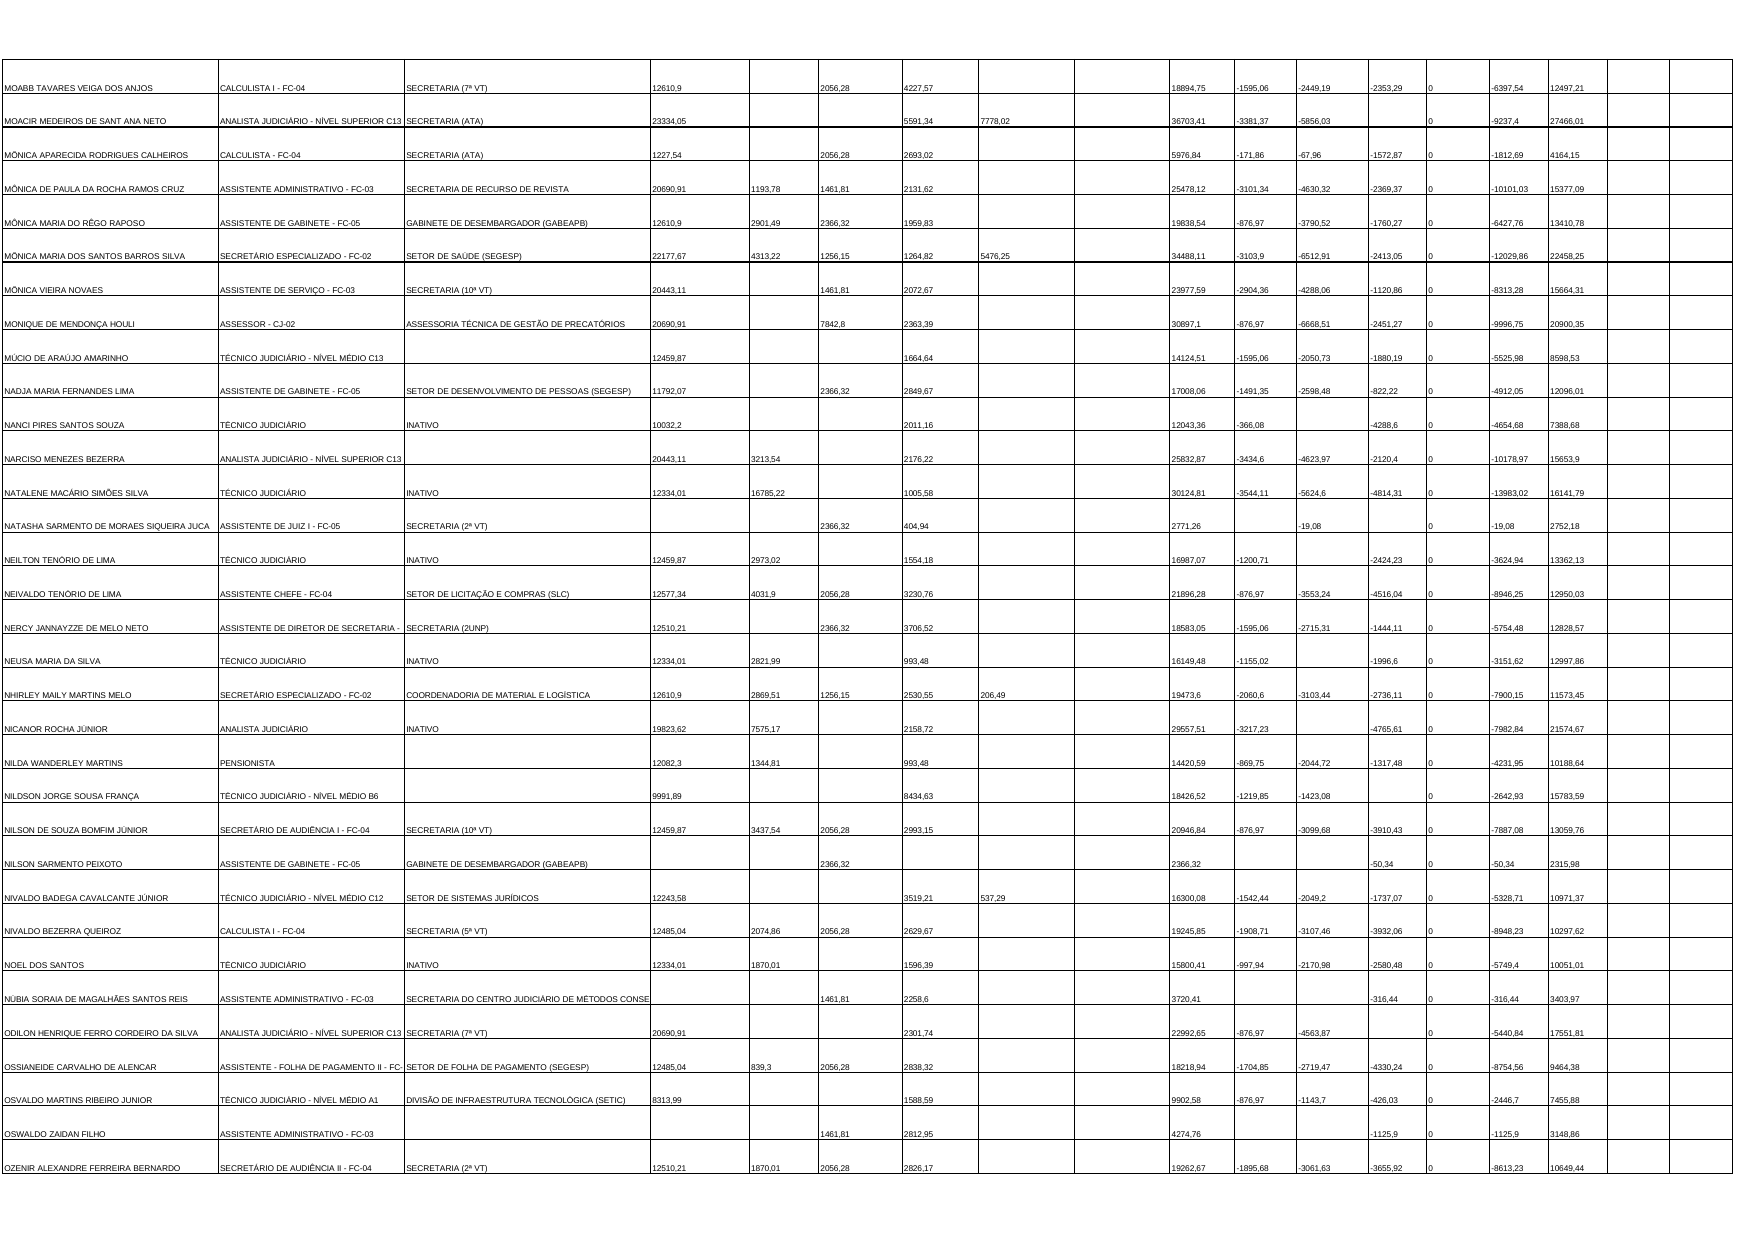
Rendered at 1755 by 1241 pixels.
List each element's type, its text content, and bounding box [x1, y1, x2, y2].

table_cell -4623,97 [1297, 431, 1368, 464]
table_cell [651, 971, 749, 1004]
table_cell ASSISTENTE - FOLHA DE PAGAMENTO II - FC- [219, 1039, 404, 1072]
table_cell 1959,83 [903, 195, 978, 228]
table_cell 0 [1427, 701, 1489, 734]
table_cell [1369, 769, 1426, 802]
table_cell [1608, 634, 1669, 667]
table_cell -1444,11 [1369, 600, 1426, 633]
table_cell [405, 330, 650, 363]
table_cell 9991,89 [651, 769, 749, 802]
table_cell [1075, 566, 1169, 599]
table_cell CALCULISTA I - FC-04 [219, 904, 404, 937]
table_cell 15377,09 [1549, 161, 1607, 194]
table_cell 22177,67 [651, 229, 749, 261]
table_cell -5525,98 [1490, 330, 1548, 363]
table_cell [819, 634, 902, 667]
table_cell SECRETÁRIO DE AUDIÊNCIA II - FC-04 [219, 1140, 404, 1173]
table_cell MÔNICA MARIA DO RÊGO RAPOSO [3, 195, 218, 228]
table_cell SECRETARIA (2UNP) [405, 600, 650, 633]
table_cell [1608, 938, 1669, 970]
table_cell -50,34 [1490, 836, 1548, 869]
table_cell SETOR DE DESENVOLVIMENTO DE PESSOAS (SEGESP) [405, 364, 650, 397]
table_cell INATIVO [405, 701, 650, 734]
table_cell 0 [1427, 364, 1489, 397]
table_cell [1075, 600, 1169, 633]
table_cell [979, 1005, 1074, 1038]
table_cell [1075, 499, 1169, 532]
table_cell 13059,76 [1549, 803, 1607, 835]
table_cell 1344,81 [750, 735, 818, 768]
table_cell 18583,05 [1170, 600, 1234, 633]
table_cell [1075, 803, 1169, 835]
table_cell -10101,03 [1490, 161, 1548, 194]
table_cell [819, 769, 902, 802]
table_cell [1075, 634, 1169, 667]
table_cell INATIVO [405, 634, 650, 667]
table_cell 2812,95 [903, 1106, 978, 1139]
table_cell -876,97 [1235, 1005, 1296, 1038]
table_cell [1670, 330, 1732, 363]
table_cell -2736,11 [1369, 668, 1426, 700]
table_cell -4330,24 [1369, 1039, 1426, 1072]
table_cell -2060,6 [1235, 668, 1296, 700]
table_cell [1608, 128, 1669, 160]
table_cell 0 [1427, 735, 1489, 768]
table_cell 12082,3 [651, 735, 749, 768]
table_cell TÉCNICO JUDICIÁRIO [219, 533, 404, 565]
table_cell [979, 499, 1074, 532]
table_cell [1235, 1106, 1296, 1139]
table_cell NATALENE MACÁRIO SIMÕES SILVA [3, 465, 218, 498]
table_cell SECRETARIA (2ª VT) [405, 499, 650, 532]
table_cell NADJA MARIA FERNANDES LIMA [3, 364, 218, 397]
table_cell [1670, 398, 1732, 430]
table_header -2449,19 [1297, 60, 1368, 93]
table_cell -3107,46 [1297, 904, 1368, 937]
table_cell [1608, 263, 1669, 295]
table_cell 0 [1427, 769, 1489, 802]
table_cell [1608, 330, 1669, 363]
table_cell SECRETARIA DO CENTRO JUDICIÁRIO DE MÉTODOS CONSE [405, 971, 650, 1004]
table_cell -2598,48 [1297, 364, 1368, 397]
table_cell [819, 398, 902, 430]
table_cell -3932,06 [1369, 904, 1426, 937]
table_cell -3544,11 [1235, 465, 1296, 498]
table_cell -9237,4 [1490, 94, 1548, 126]
table_cell [1369, 499, 1426, 532]
table_cell [1670, 1039, 1732, 1072]
table_cell OZENIR ALEXANDRE FERREIRA BERNARDO [3, 1140, 218, 1173]
table_cell [819, 465, 902, 498]
table_cell [819, 431, 902, 464]
table_cell TÉCNICO JUDICIÁRIO - NÍVEL MÉDIO B6 [219, 769, 404, 802]
table_cell 10297,62 [1549, 904, 1607, 937]
table_cell 12334,01 [651, 465, 749, 498]
table_cell 0 [1427, 870, 1489, 903]
table_cell [1670, 600, 1732, 633]
table_cell 1588,59 [903, 1073, 978, 1105]
table_cell -4765,61 [1369, 701, 1426, 734]
table_cell [750, 330, 818, 363]
table_cell 206,49 [979, 668, 1074, 700]
table_cell [1075, 330, 1169, 363]
table_cell [1075, 1073, 1169, 1105]
table_cell 15800,41 [1170, 938, 1234, 970]
table_cell 2752,18 [1549, 499, 1607, 532]
table_cell -1120,86 [1369, 263, 1426, 295]
table_cell 2074,86 [750, 904, 818, 937]
table_cell 10971,37 [1549, 870, 1607, 903]
table_cell [1297, 1106, 1368, 1139]
table_cell -3103,9 [1235, 229, 1296, 261]
table_cell 0 [1427, 330, 1489, 363]
table_cell [979, 1140, 1074, 1173]
table_cell [1608, 1073, 1669, 1105]
table_cell 0 [1427, 938, 1489, 970]
table_cell -997,94 [1235, 938, 1296, 970]
table_cell 0 [1427, 296, 1489, 329]
table_cell OSSIANEIDE CARVALHO DE ALENCAR [3, 1039, 218, 1072]
table_cell 2629,67 [903, 904, 978, 937]
table_cell OSWALDO ZAIDAN FILHO [3, 1106, 218, 1139]
table_cell -3553,24 [1297, 566, 1368, 599]
table_header MOABB TAVARES VEIGA DOS ANJOS [3, 60, 218, 93]
table_cell -3910,43 [1369, 803, 1426, 835]
table_cell [1075, 971, 1169, 1004]
table_cell [1075, 1039, 1169, 1072]
table_cell -171,86 [1235, 128, 1296, 160]
table_cell -876,97 [1235, 1073, 1296, 1105]
table_cell -4630,32 [1297, 161, 1368, 194]
table_cell 7575,17 [750, 701, 818, 734]
table_cell 3519,21 [903, 870, 978, 903]
table_cell -1317,48 [1369, 735, 1426, 768]
table_cell 2366,32 [819, 195, 902, 228]
table_cell 0 [1427, 904, 1489, 937]
table_cell 2176,22 [903, 431, 978, 464]
table_cell [1075, 128, 1169, 160]
table_cell [1235, 836, 1296, 869]
table_cell NOEL DOS SANTOS [3, 938, 218, 970]
table_cell -2904,36 [1235, 263, 1296, 295]
table_cell -3103,44 [1297, 668, 1368, 700]
table_cell -2715,31 [1297, 600, 1368, 633]
table_cell -2719,47 [1297, 1039, 1368, 1072]
table_cell ASSISTENTE DE GABINETE - FC-05 [219, 364, 404, 397]
table_cell 9464,38 [1549, 1039, 1607, 1072]
table_cell 29557,51 [1170, 701, 1234, 734]
table_cell 16785,22 [750, 465, 818, 498]
table_cell -3624,94 [1490, 533, 1548, 565]
table_cell [979, 600, 1074, 633]
table_cell 4164,15 [1549, 128, 1607, 160]
table_cell 5476,25 [979, 229, 1074, 261]
table_cell -1908,71 [1235, 904, 1296, 937]
table_cell 1227,54 [651, 128, 749, 160]
table_cell ANALISTA JUDICIÁRIO [219, 701, 404, 734]
table_cell NANCI PIRES SANTOS SOUZA [3, 398, 218, 430]
table_cell [1608, 465, 1669, 498]
table_cell [1670, 701, 1732, 734]
table_cell SETOR DE SISTEMAS JURÍDICOS [405, 870, 650, 903]
table_cell [1608, 566, 1669, 599]
table_cell 2821,99 [750, 634, 818, 667]
table_cell 12510,21 [651, 600, 749, 633]
table_cell 2056,28 [819, 128, 902, 160]
table_cell NICANOR ROCHA JÚNIOR [3, 701, 218, 734]
table_cell [1608, 229, 1669, 261]
table_cell [1075, 1005, 1169, 1038]
table_cell [651, 499, 749, 532]
table_cell 19473,6 [1170, 668, 1234, 700]
table_cell -4654,68 [1490, 398, 1548, 430]
table_cell 0 [1427, 600, 1489, 633]
table_cell 3437,54 [750, 803, 818, 835]
table_cell -3101,34 [1235, 161, 1296, 194]
table_cell 0 [1427, 431, 1489, 464]
table_cell [1608, 803, 1669, 835]
table_cell [750, 1005, 818, 1038]
table_cell COORDENADORIA DE MATERIAL E LOGÍSTICA [405, 668, 650, 700]
table_cell 0 [1427, 398, 1489, 430]
table_cell [1670, 566, 1732, 599]
table_cell [1670, 263, 1732, 295]
table_cell 2072,67 [903, 263, 978, 295]
table_cell [750, 499, 818, 532]
table_cell PENSIONISTA [219, 735, 404, 768]
table_header -6397,54 [1490, 60, 1548, 93]
table_cell 2693,02 [903, 128, 978, 160]
table_cell [1075, 668, 1169, 700]
table_cell [750, 94, 818, 126]
table_cell 17008,06 [1170, 364, 1234, 397]
table_cell [1075, 701, 1169, 734]
table_cell SECRETARIA (ATA) [405, 128, 650, 160]
table_cell 14124,51 [1170, 330, 1234, 363]
table_cell [979, 195, 1074, 228]
table_cell [651, 1106, 749, 1139]
table_cell 1461,81 [819, 161, 902, 194]
table_cell 1005,58 [903, 465, 978, 498]
table_cell [1075, 94, 1169, 126]
table_header [1608, 60, 1669, 93]
table_cell [750, 398, 818, 430]
table_cell -7887,08 [1490, 803, 1548, 835]
table_cell 12610,9 [651, 195, 749, 228]
table_cell ANALISTA JUDICIÁRIO - NÍVEL SUPERIOR C13 [219, 1005, 404, 1038]
table_cell 0 [1427, 1106, 1489, 1139]
table_header CALCULISTA I - FC-04 [219, 60, 404, 93]
table_cell 1664,64 [903, 330, 978, 363]
table_cell 2993,15 [903, 803, 978, 835]
table_cell [750, 263, 818, 295]
table_cell INATIVO [405, 938, 650, 970]
table_cell 12459,87 [651, 533, 749, 565]
table_cell [1670, 870, 1732, 903]
table_cell [750, 128, 818, 160]
table_cell -4288,06 [1297, 263, 1368, 295]
table_cell SECRETARIA (10ª VT) [405, 803, 650, 835]
table_cell -1143,7 [1297, 1073, 1368, 1105]
table_cell 0 [1427, 836, 1489, 869]
table_cell SECRETARIA (5ª VT) [405, 904, 650, 937]
table_cell -1542,44 [1235, 870, 1296, 903]
table_cell [1670, 769, 1732, 802]
table_cell [979, 1039, 1074, 1072]
table_cell 0 [1427, 195, 1489, 228]
table_cell 993,48 [903, 735, 978, 768]
table_cell [750, 600, 818, 633]
table_cell SECRETÁRIO ESPECIALIZADO - FC-02 [219, 668, 404, 700]
table_cell TÉCNICO JUDICIÁRIO - NÍVEL MÉDIO C12 [219, 870, 404, 903]
table_cell [1670, 195, 1732, 228]
table_cell 0 [1427, 803, 1489, 835]
table_cell 4274,76 [1170, 1106, 1234, 1139]
table_cell 15653,9 [1549, 431, 1607, 464]
table_cell 19823,62 [651, 701, 749, 734]
table_cell -4516,04 [1369, 566, 1426, 599]
table_cell SECRETARIA (2ª VT) [405, 1140, 650, 1173]
table_cell [979, 364, 1074, 397]
table_cell -2120,4 [1369, 431, 1426, 464]
table_cell 23977,59 [1170, 263, 1234, 295]
table_cell SECRETARIA (ATA) [405, 94, 650, 126]
table_cell -1423,08 [1297, 769, 1368, 802]
table_cell 1870,01 [750, 1140, 818, 1173]
table_cell -8613,23 [1490, 1140, 1548, 1173]
table_cell [1608, 1140, 1669, 1173]
table_cell GABINETE DE DESEMBARGADOR (GABEAPB) [405, 836, 650, 869]
table_cell 12243,58 [651, 870, 749, 903]
table_cell 0 [1427, 229, 1489, 261]
table_cell [979, 735, 1074, 768]
table_cell MÔNICA APARECIDA RODRIGUES CALHEIROS [3, 128, 218, 160]
table_cell -7900,15 [1490, 668, 1548, 700]
table_cell ODILON HENRIQUE FERRO CORDEIRO DA SILVA [3, 1005, 218, 1038]
table_cell -8754,56 [1490, 1039, 1548, 1072]
table_cell 2838,32 [903, 1039, 978, 1072]
table_cell [1670, 971, 1732, 1004]
table_cell 15664,31 [1549, 263, 1607, 295]
table_cell [1369, 1005, 1426, 1038]
table_cell 2301,74 [903, 1005, 978, 1038]
table_cell [1608, 364, 1669, 397]
table_cell -19,08 [1490, 499, 1548, 532]
table_cell -2580,48 [1369, 938, 1426, 970]
table_cell TÉCNICO JUDICIÁRIO [219, 398, 404, 430]
table_header 4227,57 [903, 60, 978, 93]
table_cell 8313,99 [651, 1073, 749, 1105]
table_cell -876,97 [1235, 296, 1296, 329]
table_cell -316,44 [1490, 971, 1548, 1004]
table_cell [1608, 735, 1669, 768]
table_cell INATIVO [405, 465, 650, 498]
table_cell -1880,19 [1369, 330, 1426, 363]
table_header 12610,9 [651, 60, 749, 93]
table_cell ASSISTENTE ADMINISTRATIVO - FC-03 [219, 1106, 404, 1139]
table_cell 12459,87 [651, 330, 749, 363]
table_cell [1670, 836, 1732, 869]
table_cell 22992,65 [1170, 1005, 1234, 1038]
table_cell [819, 870, 902, 903]
table_cell [1075, 735, 1169, 768]
table_cell ANALISTA JUDICIÁRIO - NÍVEL SUPERIOR C13 [219, 94, 404, 126]
table_cell -3099,68 [1297, 803, 1368, 835]
table_cell 2771,26 [1170, 499, 1234, 532]
table_cell [1075, 263, 1169, 295]
table_cell [819, 330, 902, 363]
table_cell SETOR DE FOLHA DE PAGAMENTO (SEGESP) [405, 1039, 650, 1072]
table_cell 2131,62 [903, 161, 978, 194]
table_cell [1608, 1005, 1669, 1038]
table_cell ASSISTENTE ADMINISTRATIVO - FC-03 [219, 971, 404, 1004]
table_cell -2446,7 [1490, 1073, 1548, 1105]
table_cell 2363,39 [903, 296, 978, 329]
table_cell [979, 1106, 1074, 1139]
table_cell -869,75 [1235, 735, 1296, 768]
table_cell -1595,06 [1235, 600, 1296, 633]
table_cell 2901,49 [750, 195, 818, 228]
table_cell NILDA WANDERLEY MARTINS [3, 735, 218, 768]
table_cell [1670, 634, 1732, 667]
table_cell [750, 1106, 818, 1139]
table_cell 0 [1427, 94, 1489, 126]
table_cell [1670, 1140, 1732, 1173]
table_cell 3230,76 [903, 566, 978, 599]
table_cell -2424,23 [1369, 533, 1426, 565]
table_cell 537,29 [979, 870, 1074, 903]
table_cell -5440,84 [1490, 1005, 1548, 1038]
table_cell 5591,34 [903, 94, 978, 126]
table_cell 12096,01 [1549, 364, 1607, 397]
table_cell -3217,23 [1235, 701, 1296, 734]
table_cell -2049,2 [1297, 870, 1368, 903]
table_cell -1595,06 [1235, 330, 1296, 363]
table_cell TÉCNICO JUDICIÁRIO [219, 634, 404, 667]
table_cell 3403,97 [1549, 971, 1607, 1004]
table_cell -8313,28 [1490, 263, 1548, 295]
table_cell 20443,11 [651, 263, 749, 295]
table_cell 7778,02 [979, 94, 1074, 126]
table_cell 16141,79 [1549, 465, 1607, 498]
table_cell [1075, 836, 1169, 869]
table_cell -1760,27 [1369, 195, 1426, 228]
table_cell NIVALDO BEZERRA QUEIROZ [3, 904, 218, 937]
table_cell [1608, 870, 1669, 903]
table_cell 3706,52 [903, 600, 978, 633]
table_cell GABINETE DE DESEMBARGADOR (GABEAPB) [405, 195, 650, 228]
table_cell ASSISTENTE CHEFE - FC-04 [219, 566, 404, 599]
table_cell -1200,71 [1235, 533, 1296, 565]
table_cell [979, 161, 1074, 194]
table_cell NEIVALDO TENÓRIO DE LIMA [3, 566, 218, 599]
table_cell [979, 296, 1074, 329]
table_cell -5328,71 [1490, 870, 1548, 903]
table_cell [1608, 161, 1669, 194]
table_cell NEUSA MARIA DA SILVA [3, 634, 218, 667]
table_cell [1075, 364, 1169, 397]
table_cell ASSISTENTE DE SERVIÇO - FC-03 [219, 263, 404, 295]
table_cell [1075, 296, 1169, 329]
table_header -1595,06 [1235, 60, 1296, 93]
table_cell [750, 769, 818, 802]
table_cell 404,94 [903, 499, 978, 532]
table_cell 3213,54 [750, 431, 818, 464]
table_cell -7982,84 [1490, 701, 1548, 734]
table_cell [1075, 1140, 1169, 1173]
table_cell [979, 938, 1074, 970]
table_cell [1297, 971, 1368, 1004]
table_cell 12577,34 [651, 566, 749, 599]
table_cell [1235, 971, 1296, 1004]
table_cell TÉCNICO JUDICIÁRIO [219, 938, 404, 970]
table_cell -3061,63 [1297, 1140, 1368, 1173]
table_cell 0 [1427, 971, 1489, 1004]
table_header -2353,29 [1369, 60, 1426, 93]
table_cell [1608, 836, 1669, 869]
table_cell -1895,68 [1235, 1140, 1296, 1173]
table_cell 0 [1427, 263, 1489, 295]
table_cell 2056,28 [819, 566, 902, 599]
table_cell [1608, 701, 1669, 734]
table_cell [819, 701, 902, 734]
table_cell 15783,59 [1549, 769, 1607, 802]
table_cell -1155,02 [1235, 634, 1296, 667]
table_cell [979, 128, 1074, 160]
table_cell -1219,85 [1235, 769, 1296, 802]
table_cell SECRETARIA (10ª VT) [405, 263, 650, 295]
table_cell 3720,41 [1170, 971, 1234, 1004]
table_cell 21896,28 [1170, 566, 1234, 599]
table_cell 1870,01 [750, 938, 818, 970]
table_cell 2258,6 [903, 971, 978, 1004]
table_cell 18218,94 [1170, 1039, 1234, 1072]
table_cell 12485,04 [651, 904, 749, 937]
table_cell INATIVO [405, 398, 650, 430]
table_cell -9996,75 [1490, 296, 1548, 329]
table_cell [1670, 296, 1732, 329]
table_cell OSVALDO MARTINS RIBEIRO JUNIOR [3, 1073, 218, 1105]
table_cell -1125,9 [1490, 1106, 1548, 1139]
table_cell -876,97 [1235, 195, 1296, 228]
table_header 2056,28 [819, 60, 902, 93]
table_cell MÔNICA VIEIRA NOVAES [3, 263, 218, 295]
table_cell 19245,85 [1170, 904, 1234, 937]
table_cell [1075, 398, 1169, 430]
table_cell -1737,07 [1369, 870, 1426, 903]
table_cell 0 [1427, 128, 1489, 160]
table_cell [1670, 161, 1732, 194]
table_cell 0 [1427, 1039, 1489, 1072]
table_cell 1461,81 [819, 263, 902, 295]
table_cell 9902,58 [1170, 1073, 1234, 1105]
table_cell 2056,28 [819, 1039, 902, 1072]
table_cell [1608, 296, 1669, 329]
table_cell [1608, 398, 1669, 430]
table_cell -2642,93 [1490, 769, 1548, 802]
table_cell 2011,16 [903, 398, 978, 430]
table_cell MÔNICA MARIA DOS SANTOS BARROS SILVA [3, 229, 218, 261]
table_cell 19838,54 [1170, 195, 1234, 228]
table_cell 13362,13 [1549, 533, 1607, 565]
table_cell [1670, 735, 1732, 768]
table_cell -3151,62 [1490, 634, 1548, 667]
table_cell NERCY JANNAYZZE DE MELO NETO [3, 600, 218, 633]
table_cell ASSISTENTE DE GABINETE - FC-05 [219, 836, 404, 869]
table_cell [979, 566, 1074, 599]
table_cell [1608, 600, 1669, 633]
table_cell -876,97 [1235, 566, 1296, 599]
table_cell 7388,68 [1549, 398, 1607, 430]
table_cell 2826,17 [903, 1140, 978, 1173]
table_cell -6668,51 [1297, 296, 1368, 329]
table_cell [1075, 870, 1169, 903]
table_cell 0 [1427, 634, 1489, 667]
table_header [1075, 60, 1169, 93]
table_cell 2530,55 [903, 668, 978, 700]
table_cell 5976,84 [1170, 128, 1234, 160]
table_cell -4563,87 [1297, 1005, 1368, 1038]
table_cell [1075, 938, 1169, 970]
table_cell [1670, 229, 1732, 261]
table_cell -876,97 [1235, 803, 1296, 835]
table_cell [979, 330, 1074, 363]
table_cell [979, 634, 1074, 667]
table_cell -2050,73 [1297, 330, 1368, 363]
table_cell NEILTON TENÓRIO DE LIMA [3, 533, 218, 565]
table_cell 0 [1427, 161, 1489, 194]
table_cell 2315,98 [1549, 836, 1607, 869]
table_cell NARCISO MENEZES BEZERRA [3, 431, 218, 464]
table_cell 30124,81 [1170, 465, 1234, 498]
table_cell [979, 904, 1074, 937]
table_cell 16987,07 [1170, 533, 1234, 565]
table_cell [819, 1073, 902, 1105]
table_cell 2366,32 [1170, 836, 1234, 869]
table_cell 0 [1427, 668, 1489, 700]
table_cell NHIRLEY MAILY MARTINS MELO [3, 668, 218, 700]
table_cell NILSON SARMENTO PEIXOTO [3, 836, 218, 869]
table_cell [979, 803, 1074, 835]
table_cell [405, 769, 650, 802]
table_cell -316,44 [1369, 971, 1426, 1004]
table_cell 2849,67 [903, 364, 978, 397]
table_cell [651, 836, 749, 869]
table_cell [1075, 229, 1169, 261]
table_cell 0 [1427, 1073, 1489, 1105]
table_header 12497,21 [1549, 60, 1607, 93]
table_cell 21574,67 [1549, 701, 1607, 734]
table_cell MOACIR MEDEIROS DE SANT ANA NETO [3, 94, 218, 126]
table_cell 1264,82 [903, 229, 978, 261]
table_cell 18426,52 [1170, 769, 1234, 802]
table_cell 4313,22 [750, 229, 818, 261]
table_cell 0 [1427, 566, 1489, 599]
table_cell [1608, 431, 1669, 464]
table_cell [750, 1073, 818, 1105]
table_cell 0 [1427, 1140, 1489, 1173]
table_cell -5749,4 [1490, 938, 1548, 970]
table_cell 16149,48 [1170, 634, 1234, 667]
table_cell [1670, 465, 1732, 498]
table_cell -5624,6 [1297, 465, 1368, 498]
table_cell -50,34 [1369, 836, 1426, 869]
table_cell [1670, 364, 1732, 397]
table_cell -366,08 [1235, 398, 1296, 430]
table_cell 993,48 [903, 634, 978, 667]
table_cell -1125,9 [1369, 1106, 1426, 1139]
table_cell 0 [1427, 533, 1489, 565]
table_cell 14420,59 [1170, 735, 1234, 768]
table_cell 10188,64 [1549, 735, 1607, 768]
table_cell NATASHA SARMENTO DE MORAES SIQUEIRA JUCA [3, 499, 218, 532]
table_cell [1075, 431, 1169, 464]
table_cell [1608, 499, 1669, 532]
table_cell [1670, 499, 1732, 532]
table_cell DIVISÃO DE INFRAESTRUTURA TECNOLÓGICA (SETIC) [405, 1073, 650, 1105]
table_cell -1704,85 [1235, 1039, 1296, 1072]
table_header [1670, 60, 1732, 93]
table_header SECRETARIA (7ª VT) [405, 60, 650, 93]
table_cell 27466,01 [1549, 94, 1607, 126]
table_cell [1297, 836, 1368, 869]
table_cell [1670, 904, 1732, 937]
table_cell [979, 701, 1074, 734]
table_cell INATIVO [405, 533, 650, 565]
table_cell 10032,2 [651, 398, 749, 430]
table_cell 8598,53 [1549, 330, 1607, 363]
table_cell 2366,32 [819, 600, 902, 633]
table_cell [1297, 634, 1368, 667]
table_cell 2973,02 [750, 533, 818, 565]
table_cell -1491,35 [1235, 364, 1296, 397]
table_cell NILDSON JORGE SOUSA FRANÇA [3, 769, 218, 802]
table_cell 34488,11 [1170, 229, 1234, 261]
table_cell ASSESSOR - CJ-02 [219, 296, 404, 329]
table_cell 7455,88 [1549, 1073, 1607, 1105]
table_cell ASSISTENTE DE JUIZ I - FC-05 [219, 499, 404, 532]
table_cell [1608, 195, 1669, 228]
table_cell [1235, 499, 1296, 532]
table_cell [405, 1106, 650, 1139]
table_cell -5754,48 [1490, 600, 1548, 633]
table_cell 839,3 [750, 1039, 818, 1072]
table_cell SECRETARIA DE RECURSO DE REVISTA [405, 161, 650, 194]
table_cell ANALISTA JUDICIÁRIO - NÍVEL SUPERIOR C13 [219, 431, 404, 464]
table_cell 0 [1427, 465, 1489, 498]
table_cell MONIQUE DE MENDONÇA HOULI [3, 296, 218, 329]
table_cell [979, 263, 1074, 295]
table_cell [819, 94, 902, 126]
table_cell [1670, 668, 1732, 700]
table_cell TÉCNICO JUDICIÁRIO [219, 465, 404, 498]
table_cell [1608, 904, 1669, 937]
table_cell [1608, 1106, 1669, 1139]
table_cell ASSISTENTE DE GABINETE - FC-05 [219, 195, 404, 228]
table_cell [979, 431, 1074, 464]
table_cell -19,08 [1297, 499, 1368, 532]
table_cell [1670, 94, 1732, 126]
table_cell 7842,8 [819, 296, 902, 329]
table_cell MÚCIO DE ARAÚJO AMARINHO [3, 330, 218, 363]
table_cell [1608, 668, 1669, 700]
table_cell [750, 971, 818, 1004]
table_cell TÉCNICO JUDICIÁRIO - NÍVEL MÉDIO A1 [219, 1073, 404, 1105]
table_cell [1670, 803, 1732, 835]
table_cell [1608, 769, 1669, 802]
table_cell [979, 836, 1074, 869]
table_cell 17551,81 [1549, 1005, 1607, 1038]
table_cell 12950,03 [1549, 566, 1607, 599]
table_cell -5856,03 [1297, 94, 1368, 126]
table_cell [405, 431, 650, 464]
table_cell SETOR DE LICITAÇÃO E COMPRAS (SLC) [405, 566, 650, 599]
table_cell -822,22 [1369, 364, 1426, 397]
table_cell [1075, 195, 1169, 228]
table_cell 11573,45 [1549, 668, 1607, 700]
table_cell 2056,28 [819, 1140, 902, 1173]
table_cell [819, 938, 902, 970]
table_cell [819, 1005, 902, 1038]
table_cell [979, 1073, 1074, 1105]
table_cell -2413,05 [1369, 229, 1426, 261]
table_cell NILSON DE SOUZA BOMFIM JÚNIOR [3, 803, 218, 835]
table_cell -4814,31 [1369, 465, 1426, 498]
table_cell 23334,05 [651, 94, 749, 126]
table_cell -3655,92 [1369, 1140, 1426, 1173]
table_cell 1461,81 [819, 971, 902, 1004]
table_cell 11792,07 [651, 364, 749, 397]
table_cell [1075, 161, 1169, 194]
table_cell 13410,78 [1549, 195, 1607, 228]
table_cell -2044,72 [1297, 735, 1368, 768]
table_cell 2056,28 [819, 904, 902, 937]
table_cell 2869,51 [750, 668, 818, 700]
table_cell 12485,04 [651, 1039, 749, 1072]
table_cell -4912,05 [1490, 364, 1548, 397]
table_cell 25478,12 [1170, 161, 1234, 194]
table_cell 10051,01 [1549, 938, 1607, 970]
table_cell ASSISTENTE ADMINISTRATIVO - FC-03 [219, 161, 404, 194]
table_cell 36703,41 [1170, 94, 1234, 126]
table_cell [750, 364, 818, 397]
table_cell NÚBIA SORAIA DE MAGALHÃES SANTOS REIS [3, 971, 218, 1004]
table_cell 20690,91 [651, 296, 749, 329]
table_cell [1297, 701, 1368, 734]
table_cell -2369,37 [1369, 161, 1426, 194]
table_cell -10178,97 [1490, 431, 1548, 464]
table_cell -8946,25 [1490, 566, 1548, 599]
table_cell 16300,08 [1170, 870, 1234, 903]
table_cell 12334,01 [651, 938, 749, 970]
table_cell [750, 836, 818, 869]
table_cell [979, 971, 1074, 1004]
table_cell 1596,39 [903, 938, 978, 970]
table_cell 20443,11 [651, 431, 749, 464]
table_cell MÔNICA DE PAULA DA ROCHA RAMOS CRUZ [3, 161, 218, 194]
table_cell [1075, 533, 1169, 565]
table_cell -8948,23 [1490, 904, 1548, 937]
table_cell 12997,86 [1549, 634, 1607, 667]
table_cell -13983,02 [1490, 465, 1548, 498]
table_cell SECRETARIA (7ª VT) [405, 1005, 650, 1038]
table_cell -1812,69 [1490, 128, 1548, 160]
table_cell 1461,81 [819, 1106, 902, 1139]
table_cell [750, 296, 818, 329]
table_cell [1297, 533, 1368, 565]
table_header 18894,75 [1170, 60, 1234, 93]
table_cell [1075, 904, 1169, 937]
table_cell 2366,32 [819, 836, 902, 869]
table_cell 20690,91 [651, 1005, 749, 1038]
table_cell -6427,76 [1490, 195, 1548, 228]
table_cell 30897,1 [1170, 296, 1234, 329]
table_cell [1075, 465, 1169, 498]
table_cell 12334,01 [651, 634, 749, 667]
table_cell SECRETÁRIO DE AUDIÊNCIA I - FC-04 [219, 803, 404, 835]
table_cell [1670, 1106, 1732, 1139]
table_cell -1996,6 [1369, 634, 1426, 667]
table_cell [979, 533, 1074, 565]
table_cell 10649,44 [1549, 1140, 1607, 1173]
table_cell ASSISTENTE DE DIRETOR DE SECRETARIA - [219, 600, 404, 633]
table_cell 4031,9 [750, 566, 818, 599]
table_cell [979, 398, 1074, 430]
table_header [979, 60, 1074, 93]
table_cell -4288,6 [1369, 398, 1426, 430]
table_cell 12610,9 [651, 668, 749, 700]
table_cell 0 [1427, 1005, 1489, 1038]
table_cell [750, 870, 818, 903]
table_cell NIVALDO BADEGA CAVALCANTE JÚNIOR [3, 870, 218, 903]
table_cell 22458,25 [1549, 229, 1607, 261]
table_cell -3790,52 [1297, 195, 1368, 228]
table_cell [1670, 128, 1732, 160]
table_cell 2366,32 [819, 364, 902, 397]
table_cell ASSESSORIA TÉCNICA DE GESTÃO DE PRECATÓRIOS [405, 296, 650, 329]
table_cell [1670, 938, 1732, 970]
table_cell -4231,95 [1490, 735, 1548, 768]
table_cell [1075, 769, 1169, 802]
table_cell 1256,15 [819, 668, 902, 700]
table_cell -3381,37 [1235, 94, 1296, 126]
table_cell 12828,57 [1549, 600, 1607, 633]
table_header [750, 60, 818, 93]
table_cell 20690,91 [651, 161, 749, 194]
table_cell 20900,35 [1549, 296, 1607, 329]
table_cell [1608, 1039, 1669, 1072]
table_cell [1297, 398, 1368, 430]
table_cell [1670, 533, 1732, 565]
table_cell TÉCNICO JUDICIÁRIO - NÍVEL MÉDIO C13 [219, 330, 404, 363]
table_cell 12043,36 [1170, 398, 1234, 430]
table_cell -2170,98 [1297, 938, 1368, 970]
table_cell -2451,27 [1369, 296, 1426, 329]
table_cell SETOR DE SAÚDE (SEGESP) [405, 229, 650, 261]
table_cell [1670, 1073, 1732, 1105]
table_cell [1608, 94, 1669, 126]
table_cell [1608, 971, 1669, 1004]
table_cell 19262,67 [1170, 1140, 1234, 1173]
table_cell CALCULISTA - FC-04 [219, 128, 404, 160]
table_cell [819, 735, 902, 768]
table_cell [1075, 1106, 1169, 1139]
table_cell [979, 769, 1074, 802]
table_cell 1554,18 [903, 533, 978, 565]
table_cell 12510,21 [651, 1140, 749, 1173]
table_cell -12029,86 [1490, 229, 1548, 261]
table_cell SECRETÁRIO ESPECIALIZADO - FC-02 [219, 229, 404, 261]
table_cell 20946,84 [1170, 803, 1234, 835]
table_cell [1670, 1005, 1732, 1038]
table_cell 0 [1427, 499, 1489, 532]
table_cell -6512,91 [1297, 229, 1368, 261]
table_cell [405, 735, 650, 768]
table_cell 2366,32 [819, 499, 902, 532]
table_cell 12459,87 [651, 803, 749, 835]
table_cell 2056,28 [819, 803, 902, 835]
table_cell -426,03 [1369, 1073, 1426, 1105]
table_cell 2158,72 [903, 701, 978, 734]
table_cell 1256,15 [819, 229, 902, 261]
table_cell [1670, 431, 1732, 464]
table_cell 1193,78 [750, 161, 818, 194]
table_cell [819, 533, 902, 565]
table_cell -67,96 [1297, 128, 1368, 160]
table_cell -1572,87 [1369, 128, 1426, 160]
table_cell 3148,86 [1549, 1106, 1607, 1139]
table_cell 8434,63 [903, 769, 978, 802]
table_cell [1369, 94, 1426, 126]
table_header 0 [1427, 60, 1489, 93]
table_cell -3434,6 [1235, 431, 1296, 464]
table_cell [979, 465, 1074, 498]
table_cell [1608, 533, 1669, 565]
table_cell 25832,87 [1170, 431, 1234, 464]
table_cell [903, 836, 978, 869]
